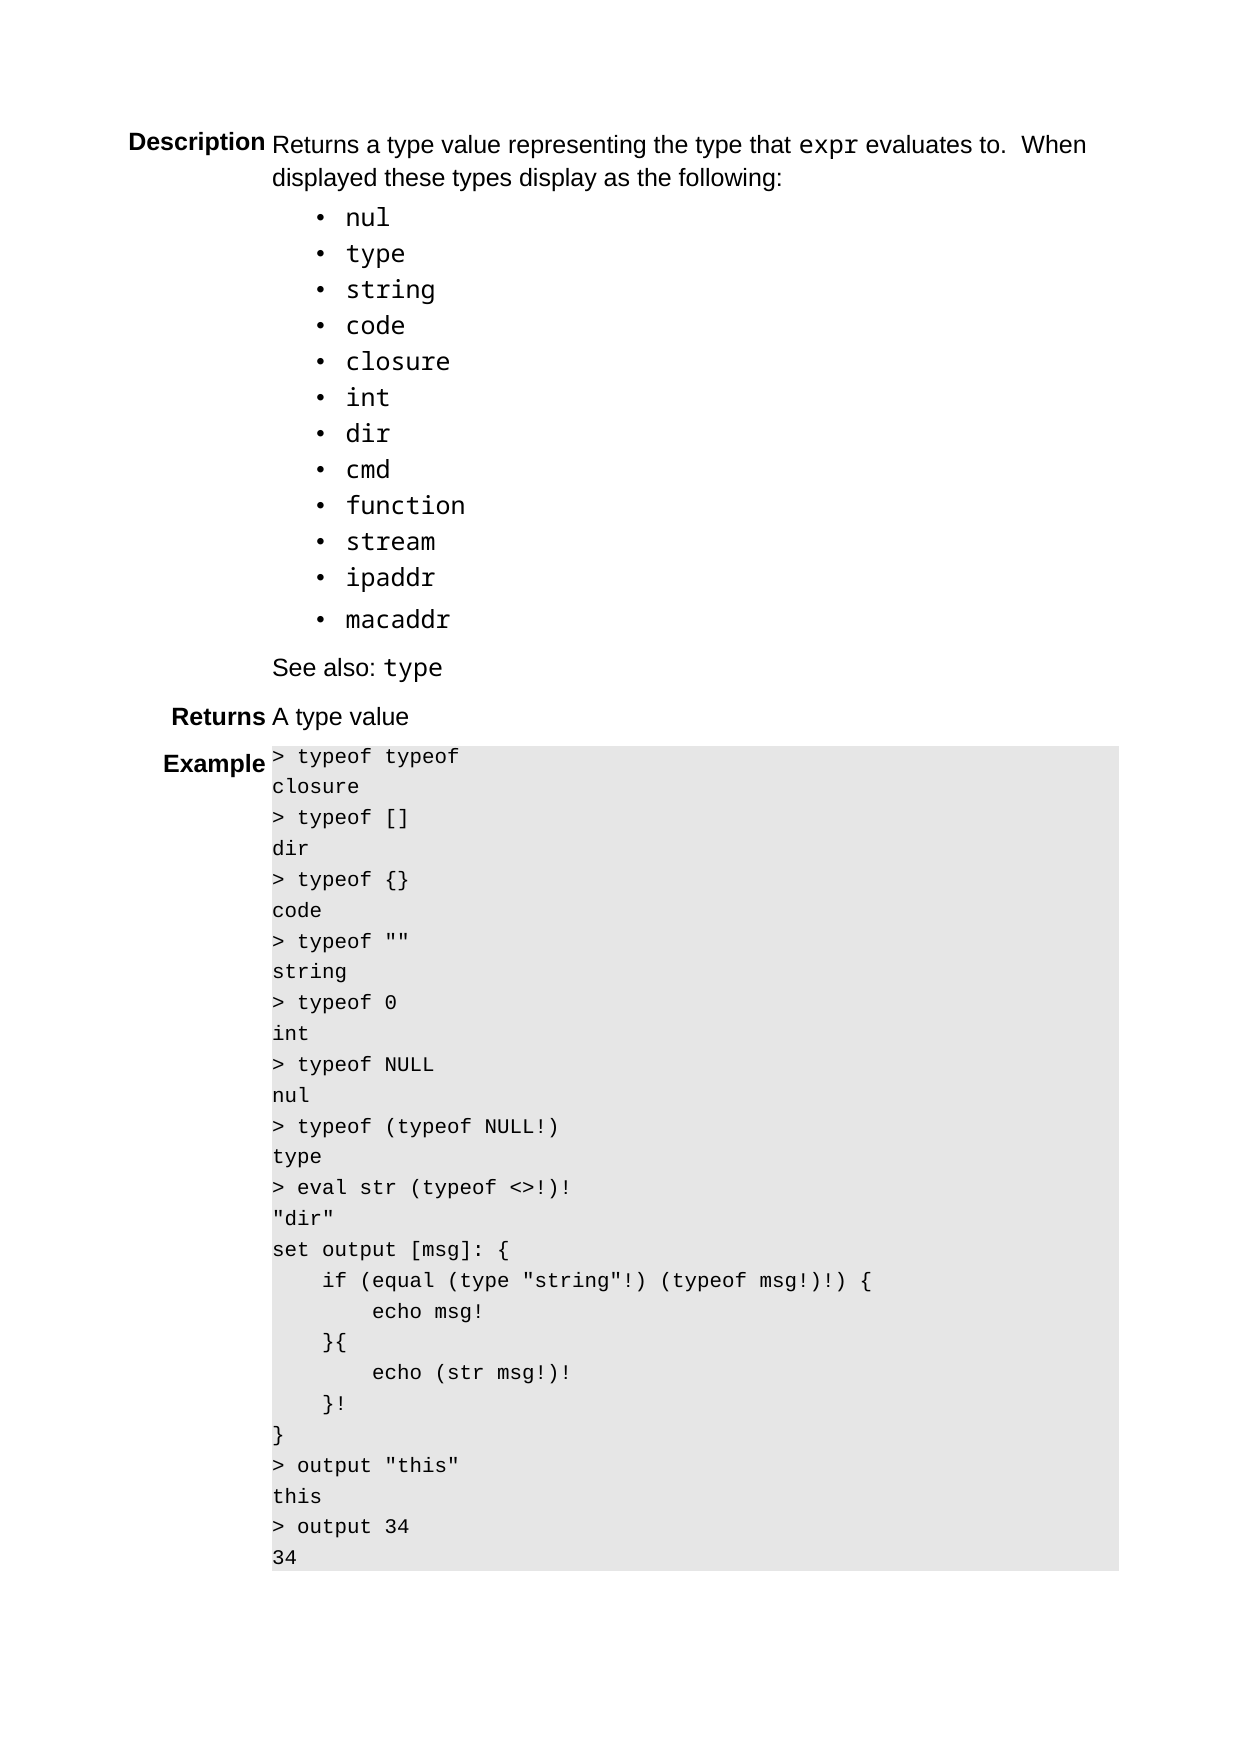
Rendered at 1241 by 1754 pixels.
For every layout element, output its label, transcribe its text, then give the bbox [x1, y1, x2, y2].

table_cell Returns [118, 693, 269, 739]
table_cell Example [118, 740, 269, 1577]
table_cell > typeof typeof closure > typeof [] dir > typeof {} code > typeof "" string > typeof 0 int > typeof NULL nul > typeof (typeof NULL!) type > eval str (typeof <>!)! "dir" set output [msg]: { if (equal (type "string"!) (typeof msg!)!) { echo msg! }{ echo (str msg!)! }! } > output "this" this > output 34 34 [269, 740, 1122, 1577]
table_cell Description [118, 118, 269, 693]
table_cell Returns a type value representing the type that expr evaluates to. When displayed these types display as the following: nul type string code closure int dir cmd function stream ipaddr macaddr See also: type [269, 118, 1122, 693]
table_cell A type value [269, 693, 1122, 739]
